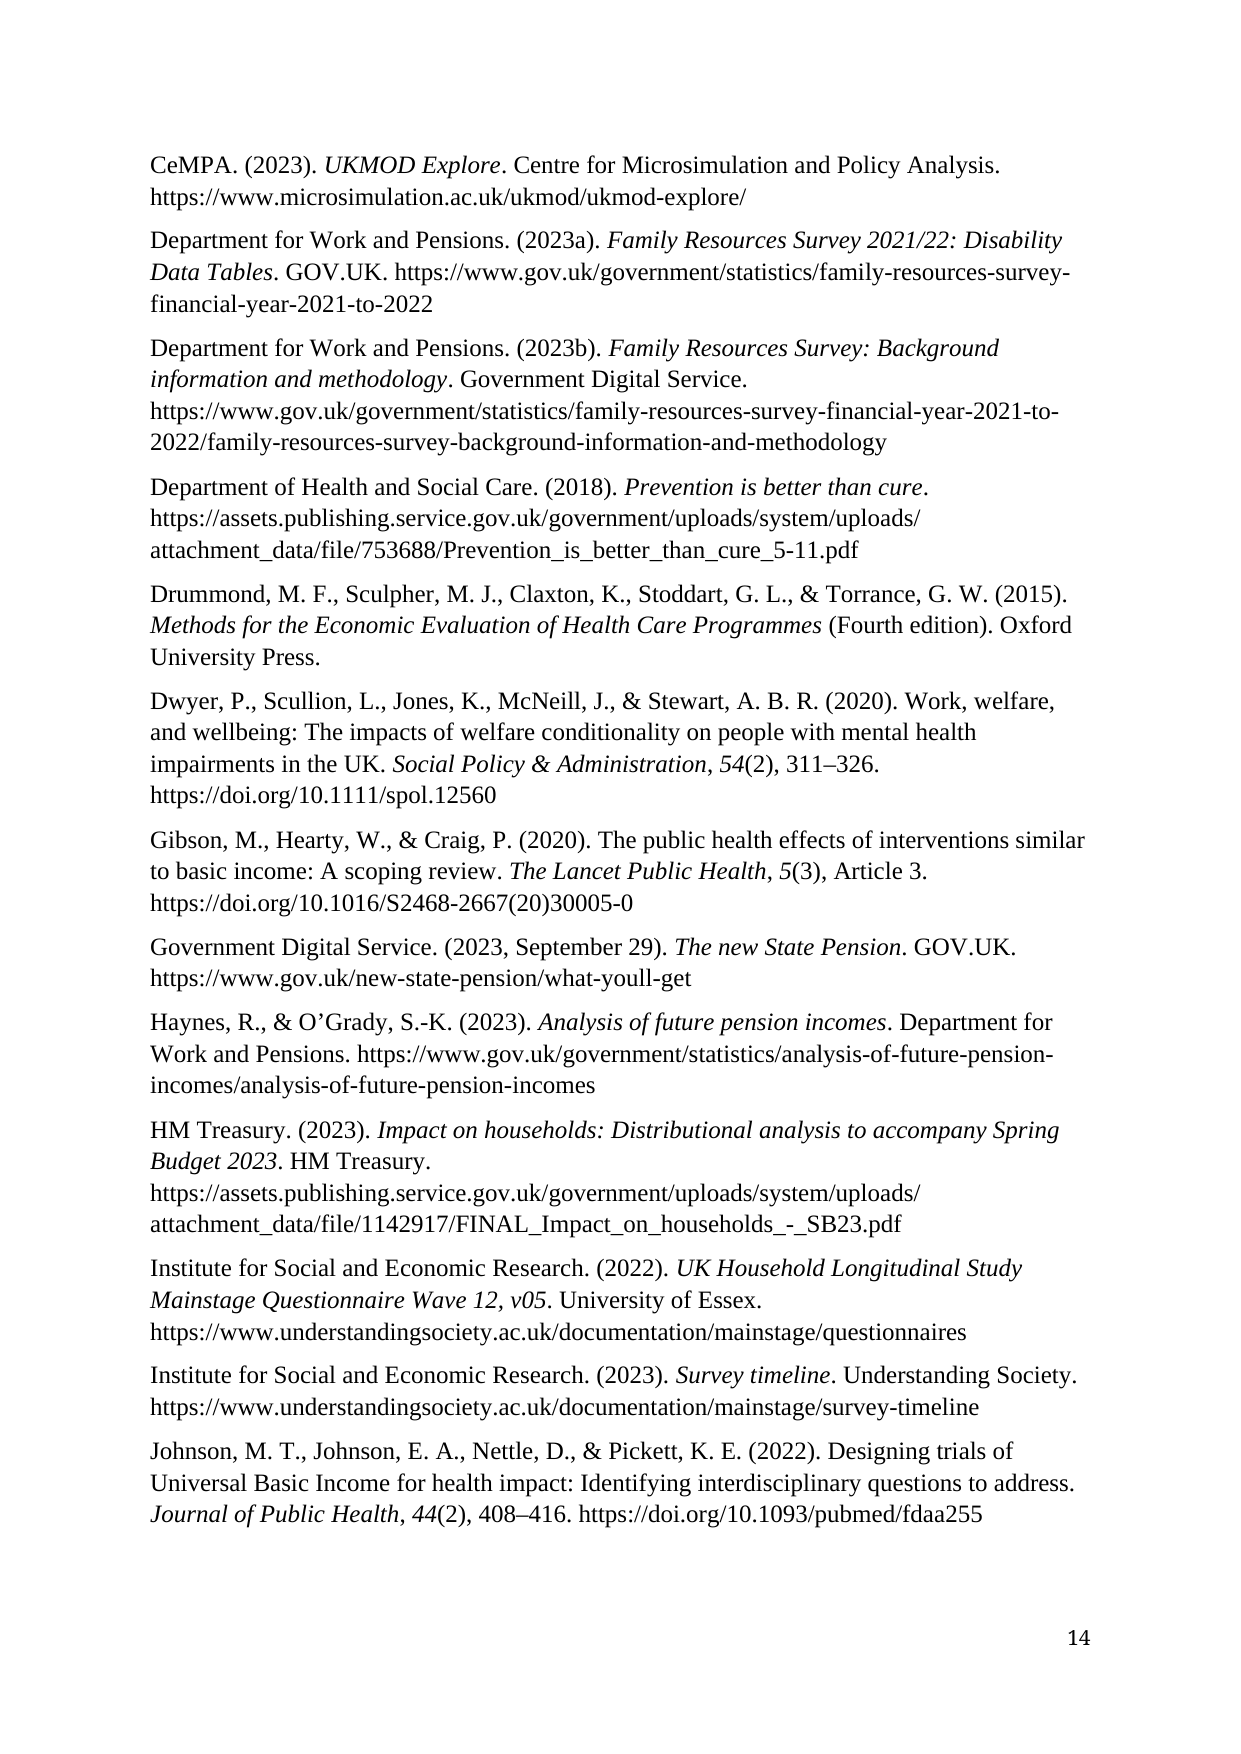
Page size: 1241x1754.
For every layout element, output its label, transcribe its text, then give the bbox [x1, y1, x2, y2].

text Johnson, M. T., Johnson, E. A., Nettle, D., & Pickett, K. E. (2022). Designing trials of Universal Basic Income for health impact: Identifying interdisciplinary questions to address. Journal of Public Health, 44(2), 408–416. https://doi.org/10.1093/pubmed/fdaa255 [150, 1436, 1090, 1528]
text Government Digital Service. (2023, September 29). The new State Pension. GOV.UK. https://www.gov.uk/new-state-pension/what-youll-get [150, 932, 1090, 992]
text CeMPA. (2023). UKMOD Explore. Centre for Microsimulation and Policy Analysis. https://www.microsimulation.ac.uk/ukmod/ukmod-explore/ [150, 150, 1090, 210]
text HM Treasury. (2023). Impact on households: Distributional analysis to accompany Spring Budget 2023. HM Treasury. https://assets.publishing.service.gov.uk/government/uploads/system/uploads/attachment_data/file/1142917/FINAL_Impact_on_households_-_SB23.pdf [150, 1115, 1090, 1238]
text Drummond, M. F., Sculpher, M. J., Claxton, K., Stoddart, G. L., & Torrance, G. W. (2015). Methods for the Economic Evaluation of Health Care Programmes (Fourth edition). Oxford University Press. [150, 579, 1090, 671]
text Department for Work and Pensions. (2023b). Family Resources Survey: Background information and methodology. Government Digital Service. https://www.gov.uk/government/statistics/family-resources-survey-financial-year-2021-to-2022/family-resources-survey-background-information-and-methodology [150, 333, 1090, 456]
text Gibson, M., Hearty, W., & Craig, P. (2020). The public health effects of interventions similar to basic income: A scoping review. The Lancet Public Health, 5(3), Article 3. https://doi.org/10.1016/S2468-2667(20)30005-0 [150, 825, 1090, 917]
text Institute for Social and Economic Research. (2022). UK Household Longitudinal Study Mainstage Questionnaire Wave 12, v05. University of Essex. https://www.understandingsociety.ac.uk/documentation/mainstage/questionnaires [150, 1253, 1090, 1345]
text Department of Health and Social Care. (2018). Prevention is better than cure. https://assets.publishing.service.gov.uk/government/uploads/system/uploads/attachment_data/file/753688/Prevention_is_better_than_cure_5-11.pdf [150, 472, 1090, 563]
text Haynes, R., & O’Grady, S.-K. (2023). Analysis of future pension incomes. Department for Work and Pensions. https://www.gov.uk/government/statistics/analysis-of-future-pension-incomes/analysis-of-future-pension-incomes [150, 1007, 1090, 1099]
text Institute for Social and Economic Research. (2023). Survey timeline. Understanding Society. https://www.understandingsociety.ac.uk/documentation/mainstage/survey-timeline [150, 1361, 1090, 1421]
text Dwyer, P., Scullion, L., Jones, K., McNeill, J., & Stewart, A. B. R. (2020). Work, welfare, and wellbeing: The impacts of welfare conditionality on people with mental health impairments in the UK. Social Policy & Administration, 54(2), 311–326. https://doi.org/10.1111/spol.12560 [150, 686, 1090, 809]
text Department for Work and Pensions. (2023a). Family Resources Survey 2021/22: Disability Data Tables. GOV.UK. https://www.gov.uk/government/statistics/family-resources-survey-financial-year-2021-to-2022 [150, 226, 1090, 317]
